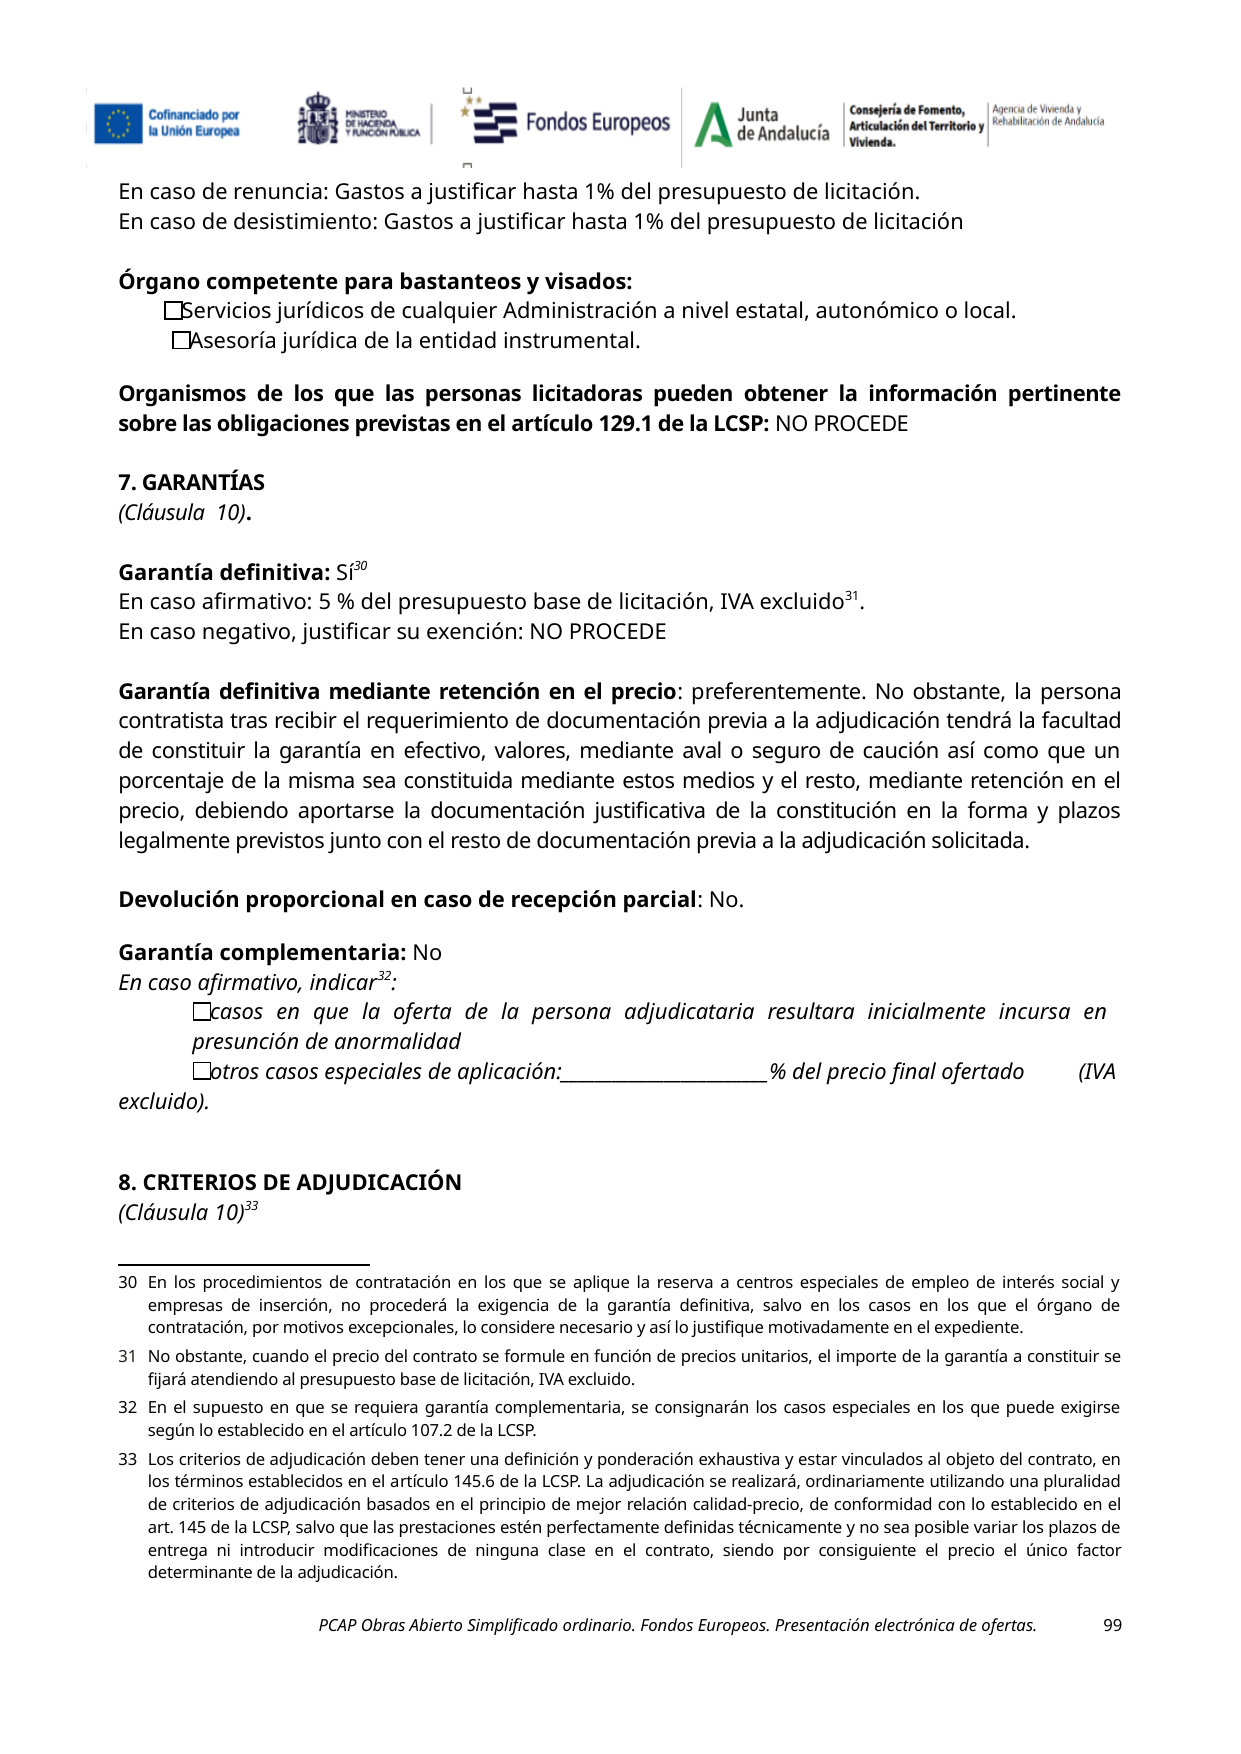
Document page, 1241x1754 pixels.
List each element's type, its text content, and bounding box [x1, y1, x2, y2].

text Garantía definitiva mediante retención en el precio: preferentemente. No obstante, la persona contratista tras recibir el requerimiento de documentación previa a la adjudicación tendrá la facultad de constituir la garantía en efectivo, valores, mediante aval o seguro de caución así como que un porcentaje de la misma sea constituida mediante estos medios y el resto, mediante retención en el precio, debiendo aportarse la documentación justificativa de la constitución en la forma y plazos legalmente previstos junto con el resto de documentación previa a la adjudicación solicitada. [118, 676, 1122, 854]
text En caso de desistimiento: Gastos a justificar hasta 1% del presupuesto de licitación [118, 206, 1122, 236]
text Garantía complementaria: No [118, 937, 1122, 967]
text En caso afirmativo: 5 % del presupuesto base de licitación, IVA excluido. [118, 586, 1122, 616]
text Garantía definitiva: Sí [118, 557, 1122, 586]
text Los criterios de adjudicación deben tener una definición y ponderación exhaustiva y estar vinculados al objeto del contrato, en los términos establecidos en el artículo 145.6 de la LCSP. La adjudicación se realizará, ordinariamente utilizando una pluralidad de criterios de adjudicación basados en el principio de mejor relación calidad-precio, de conformidad con lo establecido en el art. 145 de la LCSP, salvo que las prestaciones estén perfectamente definidas técnicamente y no sea posible variar los plazos de entrega ni introducir modificaciones de ninguna clase en el contrato, siendo por consiguiente el precio el único factor determinante de la adjudicación. [118, 1447, 1122, 1584]
text Servicios jurídicos de cualquier Administración a nivel estatal, autonómico o local. [118, 296, 1122, 325]
text casos en que la oferta de la persona adjudicataria resultara inicialmente incursa en presunción de anormalidad [118, 996, 1122, 1056]
text Órgano competente para bastanteos y visados: [118, 266, 1122, 296]
picture [86, 84, 1118, 168]
text En caso afirmativo, indicar: [118, 967, 1122, 996]
text En los procedimientos de contratación en los que se aplique la reserva a centros especiales de empleo de interés social y empresas de inserción, no procederá la exigencia de la garantía definitiva, salvo en los casos en los que el órgano de contratación, por motivos excepcionales, lo considere necesario y así lo justifique motivadamente en el expediente. [118, 1271, 1122, 1339]
text (Cláusula 10) [118, 1197, 1122, 1227]
text 7. GARANTÍAS [118, 467, 1122, 497]
text En caso negativo, justificar su exención: NO PROCEDE [118, 616, 1122, 646]
text No obstante, cuando el precio del contrato se formule en función de precios unitarios, el importe de la garantía a constituir se fijará atendiendo al presupuesto base de licitación, IVA excluido. [118, 1345, 1122, 1390]
text otros casos especiales de aplicación:________________________% del precio final ofertado (IVA excluido). [118, 1056, 1122, 1116]
text En el supuesto en que se requiera garantía complementaria, se consignarán los casos especiales en los que puede exigirse según lo establecido en el artículo 107.2 de la LCSP. [118, 1396, 1122, 1441]
text Asesoría jurídica de la entidad instrumental. [171, 325, 1122, 355]
text En caso de renuncia: Gastos a justificar hasta 1% del presupuesto de licitación. [118, 176, 1122, 206]
text Organismos de los que las personas licitadoras pueden obtener la información pertinente sobre las obligaciones previstas en el artículo 129.1 de la LCSP: NO PROCEDE [118, 378, 1122, 437]
text Devolución proporcional en caso de recepción parcial: No. [118, 884, 1122, 914]
text (Cláusula 10). [118, 497, 1122, 527]
text 8. CRITERIOS DE ADJUDICACIÓN [118, 1167, 1122, 1197]
